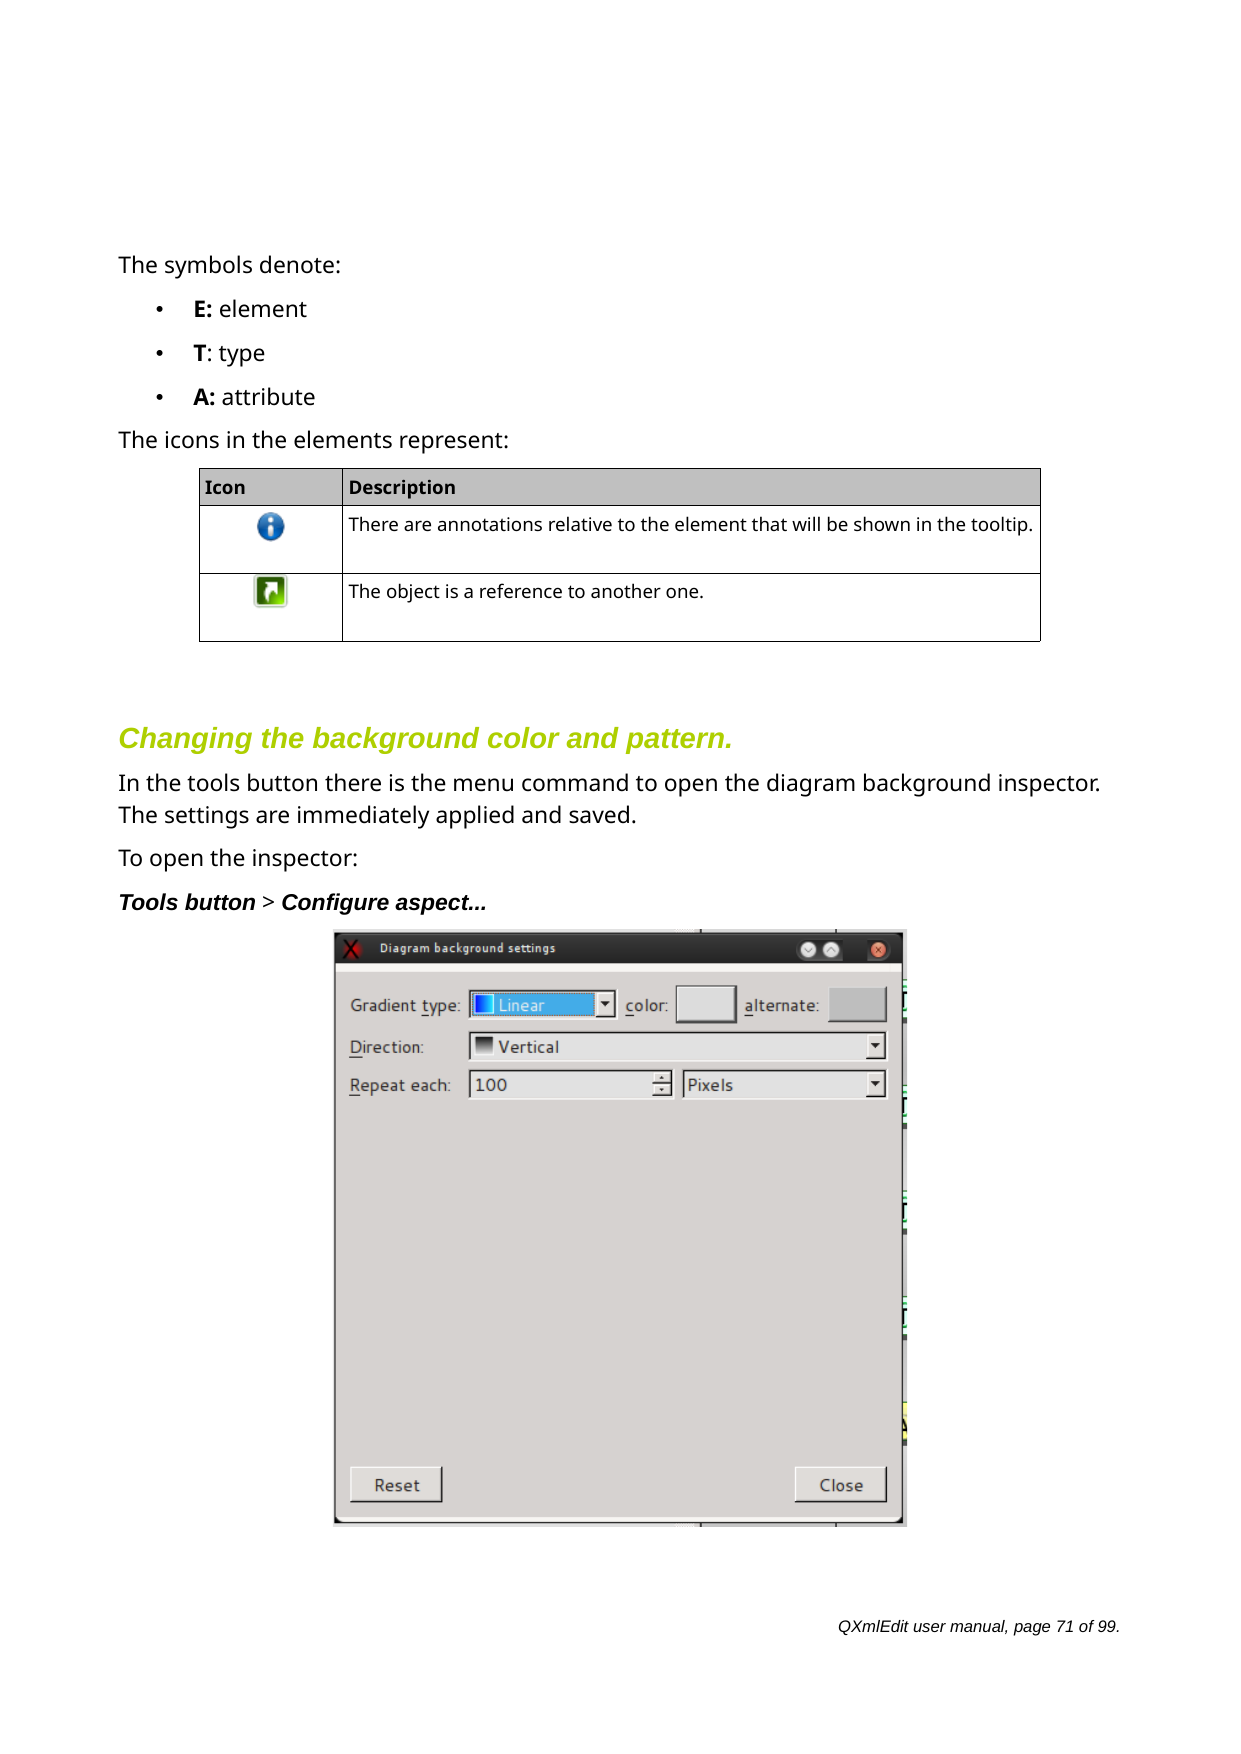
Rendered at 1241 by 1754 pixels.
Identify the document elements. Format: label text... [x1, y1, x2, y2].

picture [256, 512, 286, 542]
table_cell The object is a reference to another one. [343, 574, 1040, 641]
subtitle Changing the background color and pattern. [118, 721, 1122, 755]
picture [332, 929, 908, 1527]
text The symbols denote: [118, 249, 1122, 281]
picture [252, 573, 289, 610]
list A: attribute [156, 381, 1122, 412]
list E: element [156, 293, 1122, 324]
table_header Description [343, 469, 1040, 505]
text To open the inspector: [118, 842, 1122, 873]
table_cell [200, 610, 342, 641]
list T: type [156, 337, 1122, 368]
table_cell There are annotations relative to the element that will be shown in the tooltip. [343, 506, 1040, 573]
table_cell [289, 574, 342, 609]
table_header Icon [200, 469, 342, 505]
text The icons in the elements represent: [118, 424, 1122, 456]
text Tools button > Configure aspect... [118, 886, 1122, 917]
text In the tools button there is the menu command to open the diagram background inspector. The settings are immediately applied and saved. [118, 767, 1122, 830]
table_cell [200, 574, 252, 609]
table_cell [200, 506, 342, 573]
